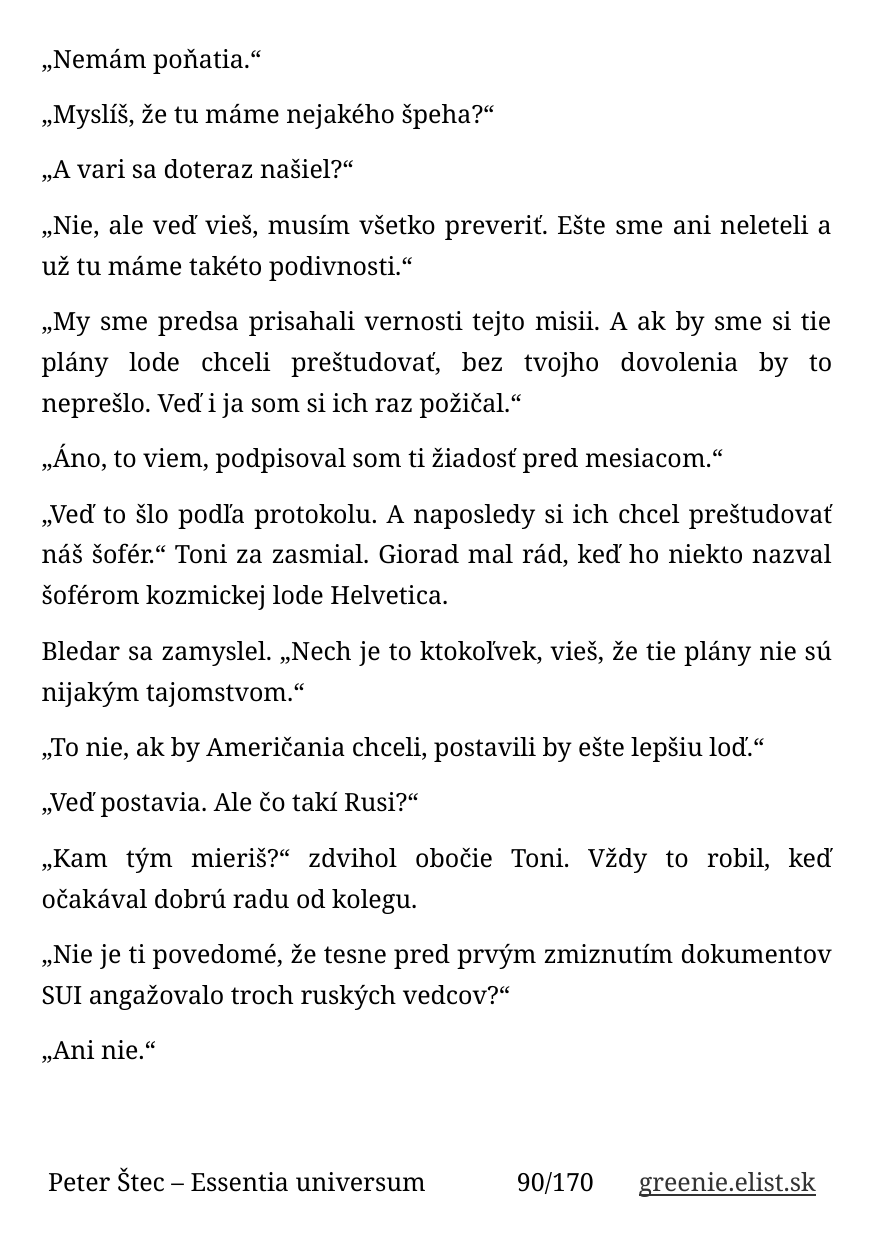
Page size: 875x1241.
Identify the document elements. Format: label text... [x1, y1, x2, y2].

text „My sme predsa prisahali vernosti tejto misii. A ak by sme si tie plány lode chceli preštudovať, bez tvojho dovolenia by to neprešlo. Veď i ja som si ich raz požičal.“ [41, 304, 833, 419]
text „Myslíš, že tu máme nejakého špeha?“ [41, 97, 833, 131]
text „Nie je ti povedomé, že tesne pred prvým zmiznutím dokumentov SUI angažovalo troch ruských vedcov?“ [41, 937, 833, 1012]
text „Áno, to viem, podpisoval som ti žiadosť pred mesiacom.“ [41, 441, 833, 475]
text „Nemám poňatia.“ [41, 41, 833, 75]
text „Kam tým mieriš?“ zdvihol obočie Toni. Vždy to robil, keď očakával dobrú radu od kolegu. [41, 841, 833, 915]
text „Veď to šlo podľa protokolu. A naposledy si ich chcel preštudovať náš šofér.“ Toni za zasmial. Giorad mal rád, keď ho niekto nazval šoférom kozmickej lode Helvetica. [41, 496, 833, 612]
text „Ani nie.“ [41, 1033, 833, 1067]
text „To nie, ak by Američania chceli, postavili by ešte lepšiu loď.“ [41, 730, 833, 764]
text Bledar sa zamyslel. „Nech je to ktokoľvek, vieš, že tie plány nie sú nijakým tajomstvom.“ [41, 633, 833, 708]
text „A vari sa doteraz našiel?“ [41, 152, 833, 186]
text „Veď postavia. Ale čo takí Rusi?“ [41, 785, 833, 819]
text „Nie, ale veď vieš, musím všetko preveriť. Ešte sme ani neleteli a už tu máme takéto podivnosti.“ [41, 208, 833, 282]
